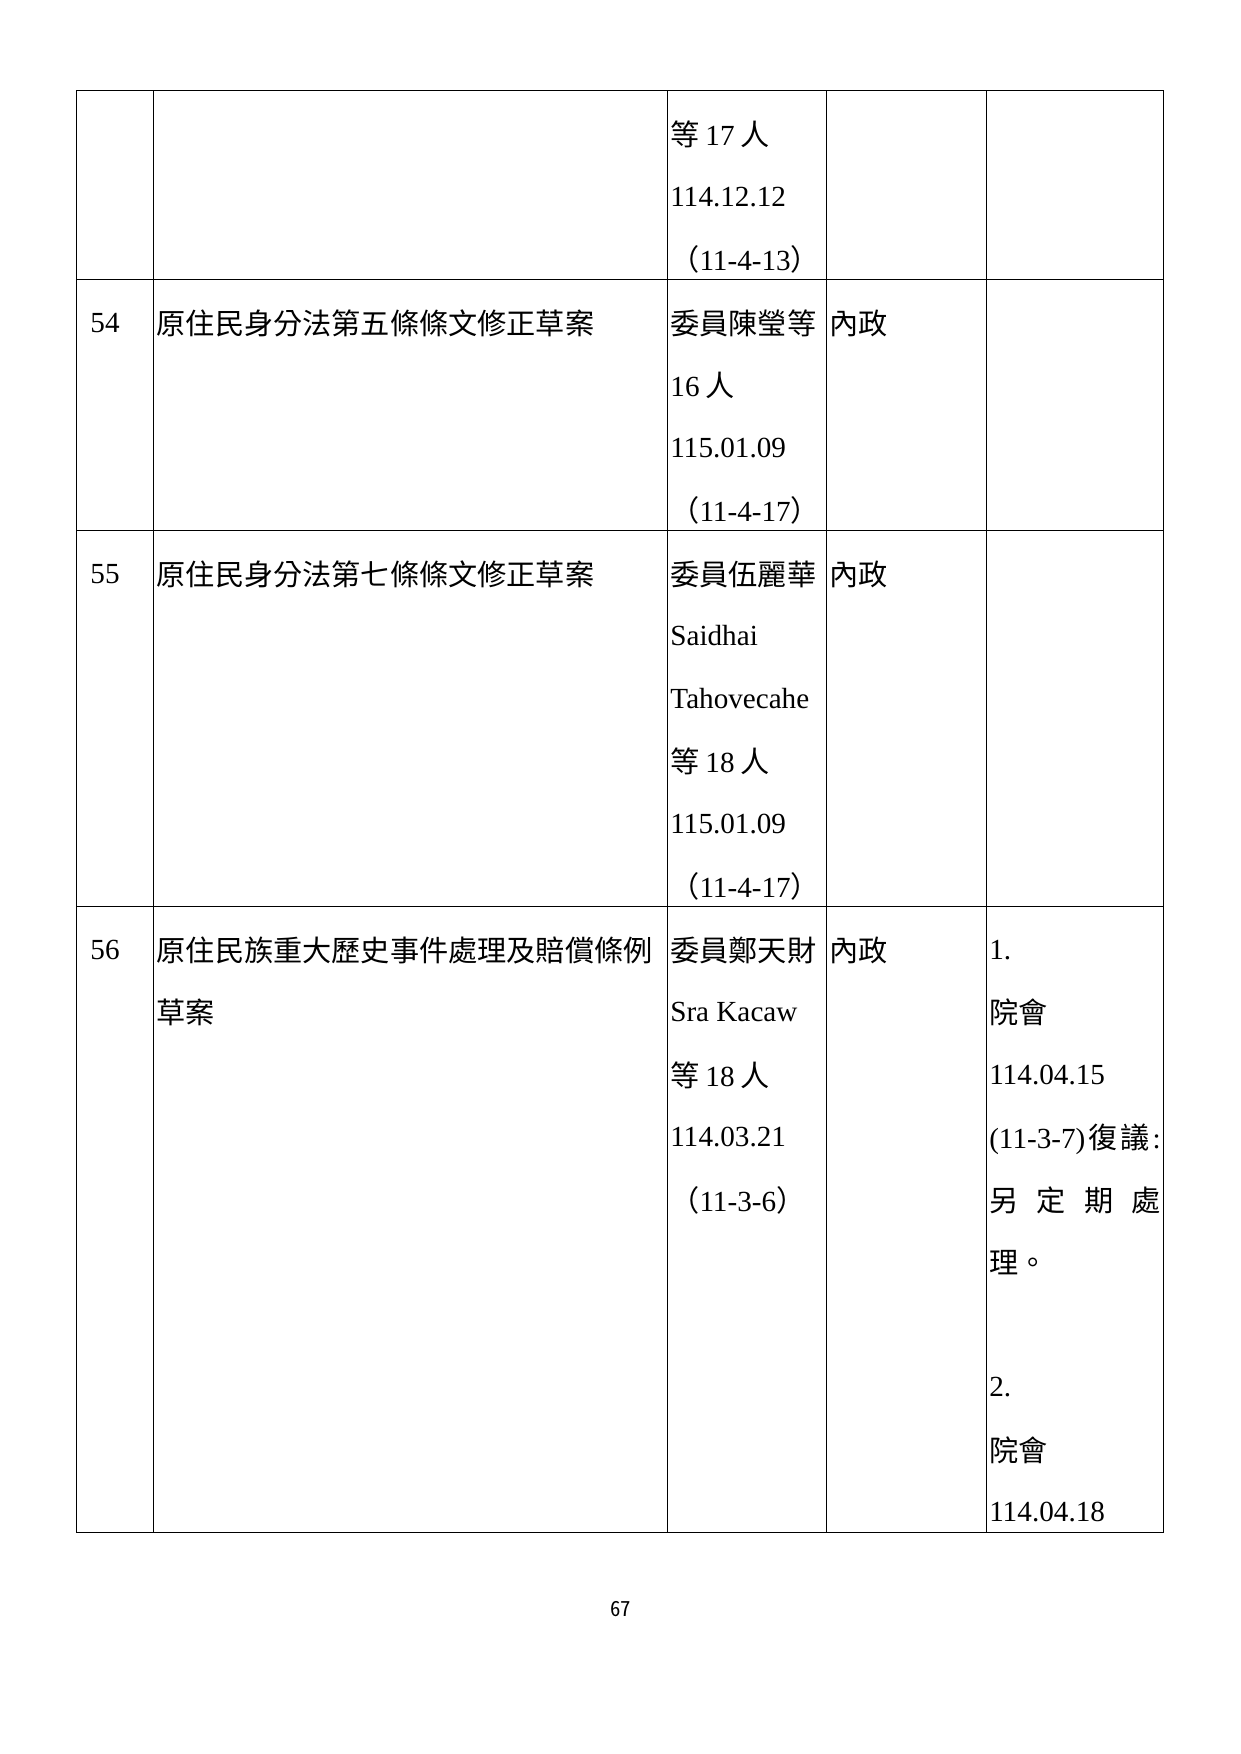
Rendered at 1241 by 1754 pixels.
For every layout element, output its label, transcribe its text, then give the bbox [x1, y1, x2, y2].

table_cell 原住民身分法第七條條文修正草案 [154, 531, 667, 906]
table_cell [77, 907, 153, 1532]
table_cell [77, 280, 153, 530]
table_cell 原住民身分法第五條條文修正草案 [154, 280, 667, 530]
table_cell 內政 [827, 907, 986, 1532]
table_cell 1. 院會 114.04.15 (11-3-7)復議:另定期處理。 2. 院會 114.04.18 [987, 907, 1163, 1532]
table_cell 原住民族重大歷史事件處理及賠償條例草案 [154, 907, 667, 1532]
table_cell 內政 [827, 531, 986, 906]
table_cell [987, 531, 1163, 906]
table_cell [987, 91, 1163, 279]
table_cell 等17人 114.12.12 （11-4-13） [668, 91, 826, 279]
table_cell 委員鄭天財Sra Kacaw等18人 114.03.21 （11-3-6） [668, 907, 826, 1532]
table_cell [77, 91, 153, 279]
table_cell [827, 91, 986, 279]
table_cell [77, 531, 153, 906]
table_cell [154, 91, 667, 279]
table_cell 委員伍麗華Saidhai Tahovecahe等18人 115.01.09 （11-4-17） [668, 531, 826, 906]
table_cell 內政 [827, 280, 986, 530]
table_cell [987, 280, 1163, 530]
table_cell 委員陳瑩等16人 115.01.09 （11-4-17） [668, 280, 826, 530]
